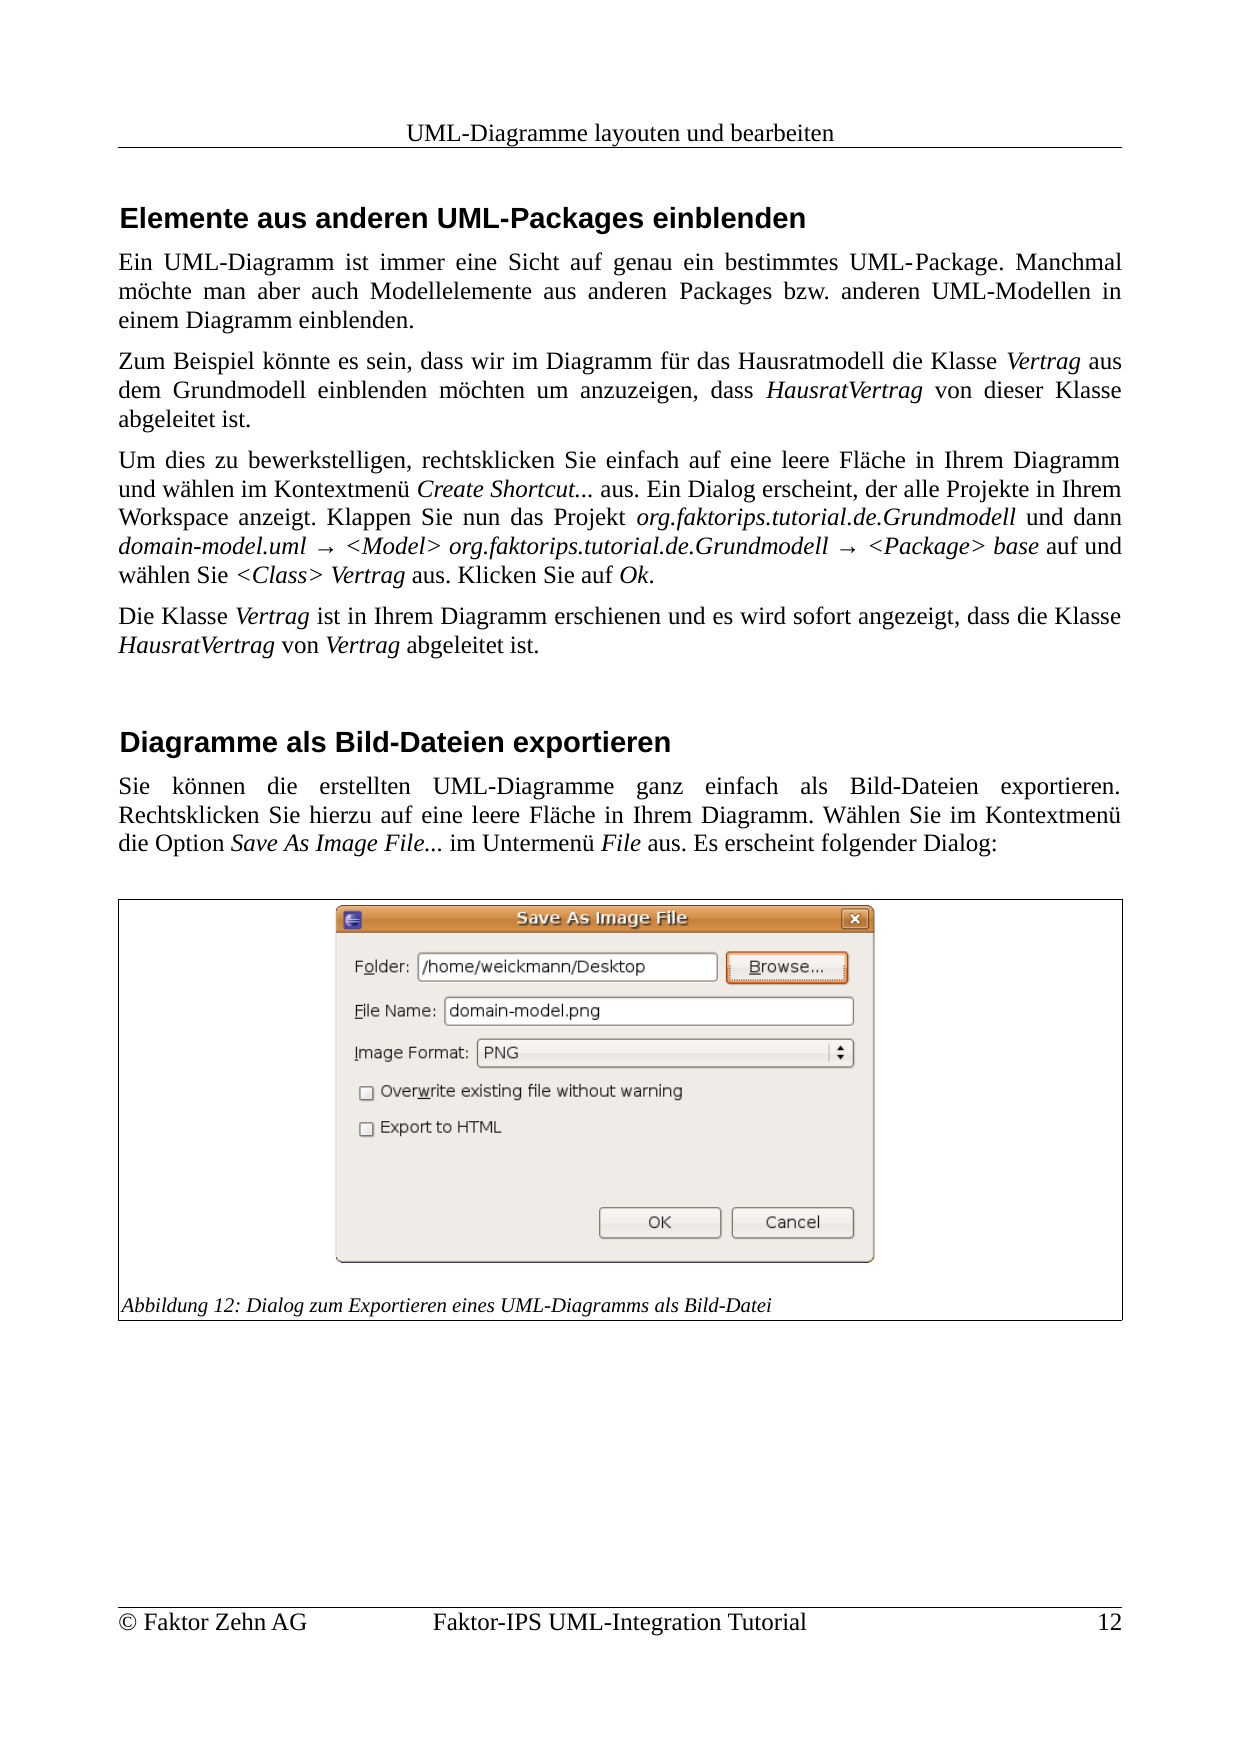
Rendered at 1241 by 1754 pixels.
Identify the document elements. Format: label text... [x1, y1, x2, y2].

text Die Klasse Vertrag ist in Ihrem Diagramm erschienen und es wird sofort angezeigt, dass die Klasse HausratVertrag von Vertrag abgeleitet ist. [118, 601, 1122, 659]
text Um dies zu bewerkstelligen, rechtsklicken Sie einfach auf eine leere Fläche in Ihrem Diagramm und wählen im Kontextmenü Create Shortcut... aus. Ein Dialog erscheint, der alle Projekte in Ihrem Workspace anzeigt. Klappen Sie nun das Projekt org.faktorips.tutorial.de.Grundmodell und dann domain-model.uml → <Model> org.faktorips.tutorial.de.Grundmodell → <Package> base auf und wählen Sie <Class> Vertrag aus. Klicken Sie auf Ok. [118, 445, 1122, 589]
text Abbildung 12: Dialog zum Exportieren eines UML-Diagramms als Bild-Datei [121, 1293, 1119, 1317]
subtitle Elemente aus anderen UML-Packages einblenden [118, 201, 1122, 235]
text Sie können die erstellten UML-Diagramme ganz einfach als Bild-Dateien exportieren. Rechtsklicken Sie hierzu auf eine leere Fläche in Ihrem Diagramm. Wählen Sie im Kontextmenü die Option Save As Image File... im Untermenü File aus. Es erscheint folgender Dialog: [118, 771, 1122, 857]
text Zum Beispiel könnte es sein, dass wir im Diagramm für das Hausratmodell die Klasse Vertrag aus dem Grundmodell einblenden möchten um anzuzeigen, dass HausratVertrag von dieser Klasse abgeleitet ist. [118, 346, 1122, 432]
picture [335, 905, 875, 1263]
text Ein UML-Diagramm ist immer eine Sicht auf genau ein bestimmtes UML-Package. Manchmal möchte man aber auch Modellelemente aus anderen Packages bzw. anderen UML-Modellen in einem Diagramm einblenden. [118, 247, 1122, 334]
subtitle Diagramme als Bild-Dateien exportieren [118, 725, 1122, 758]
